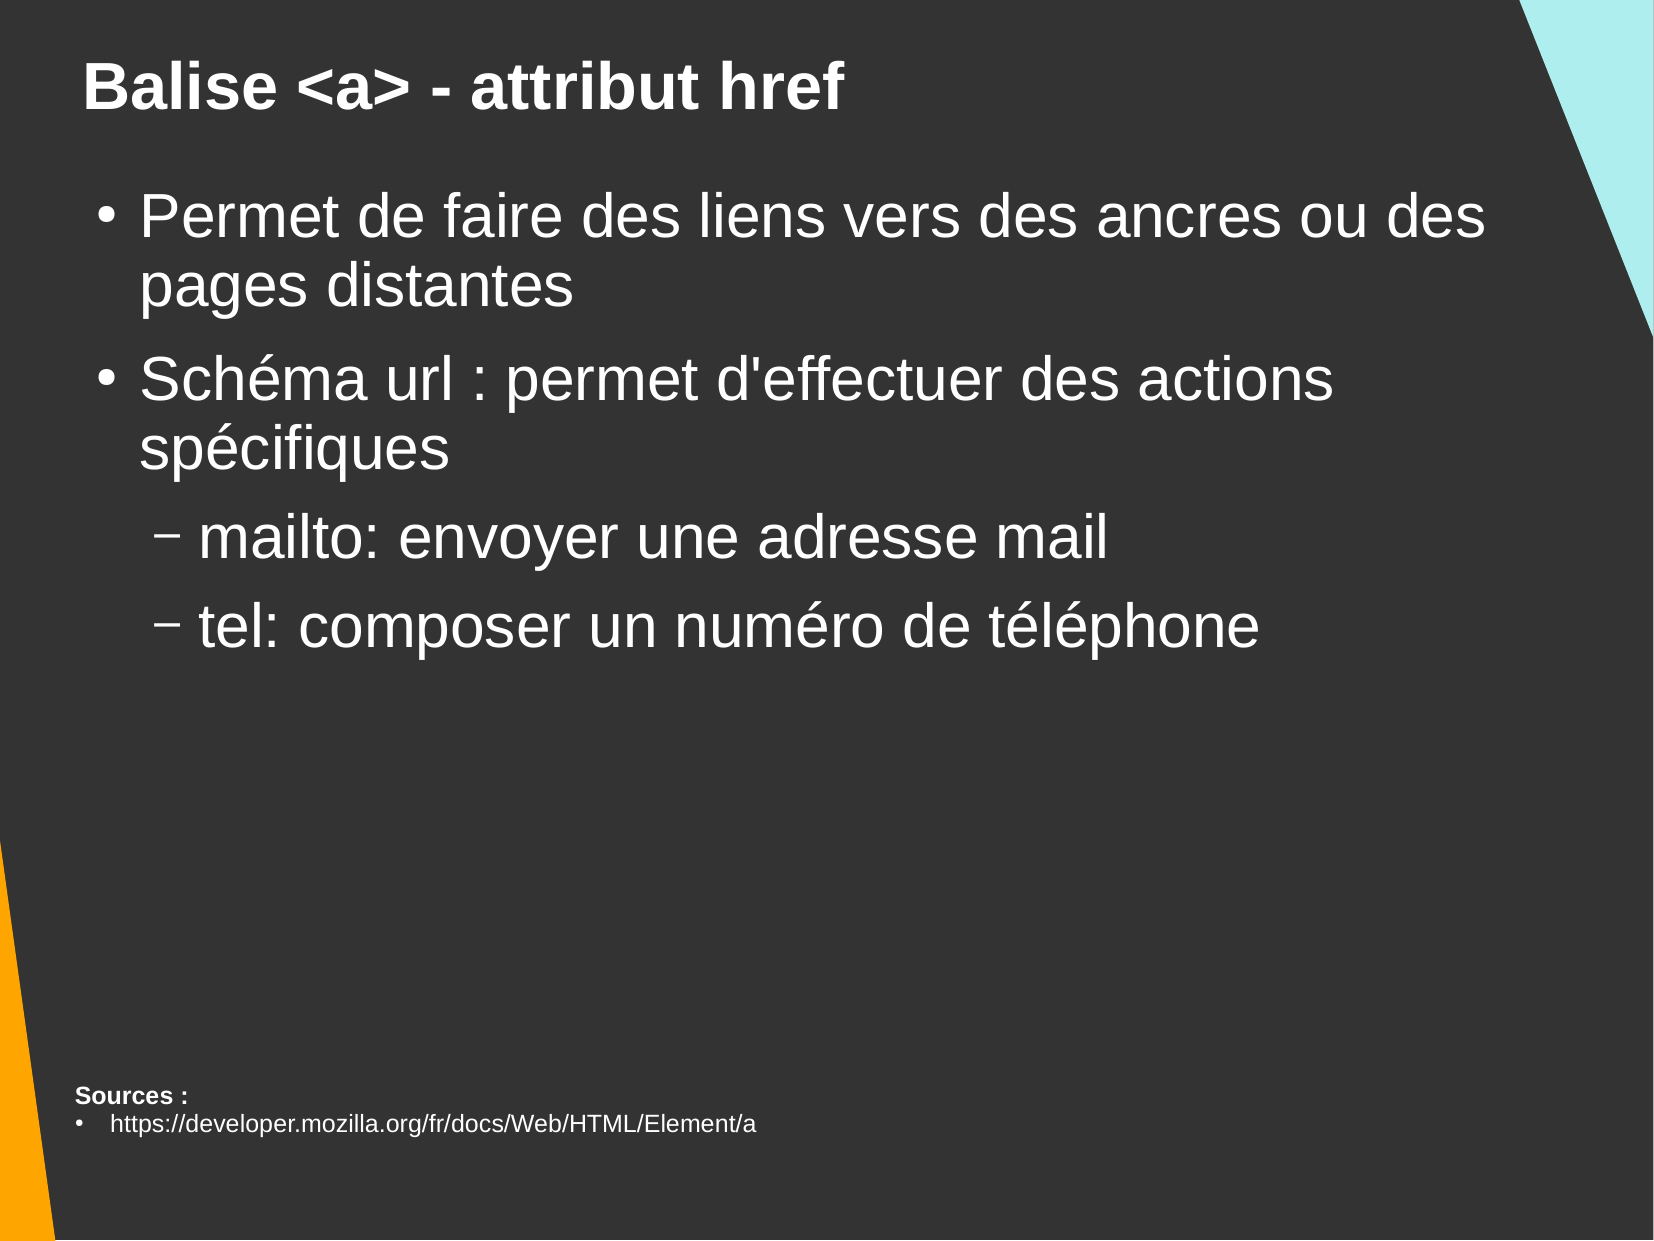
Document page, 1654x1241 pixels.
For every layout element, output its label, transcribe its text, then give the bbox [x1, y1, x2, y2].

text_box Sources : https://developer.mozilla.org/fr/docs/Web/HTML/Element/a [60, 1074, 1546, 1241]
text_box [0, 840, 56, 1241]
list Permet de faire des liens vers des ancres ou des pages distantes Schéma url : permet d'effectuer des actions spécifiques mailto: envoyer une adresse mail tel: composer un numéro de téléphone [80, 180, 1605, 662]
title Balise <a> - attribut href [82, 49, 1571, 152]
text_box [1519, 0, 1654, 340]
